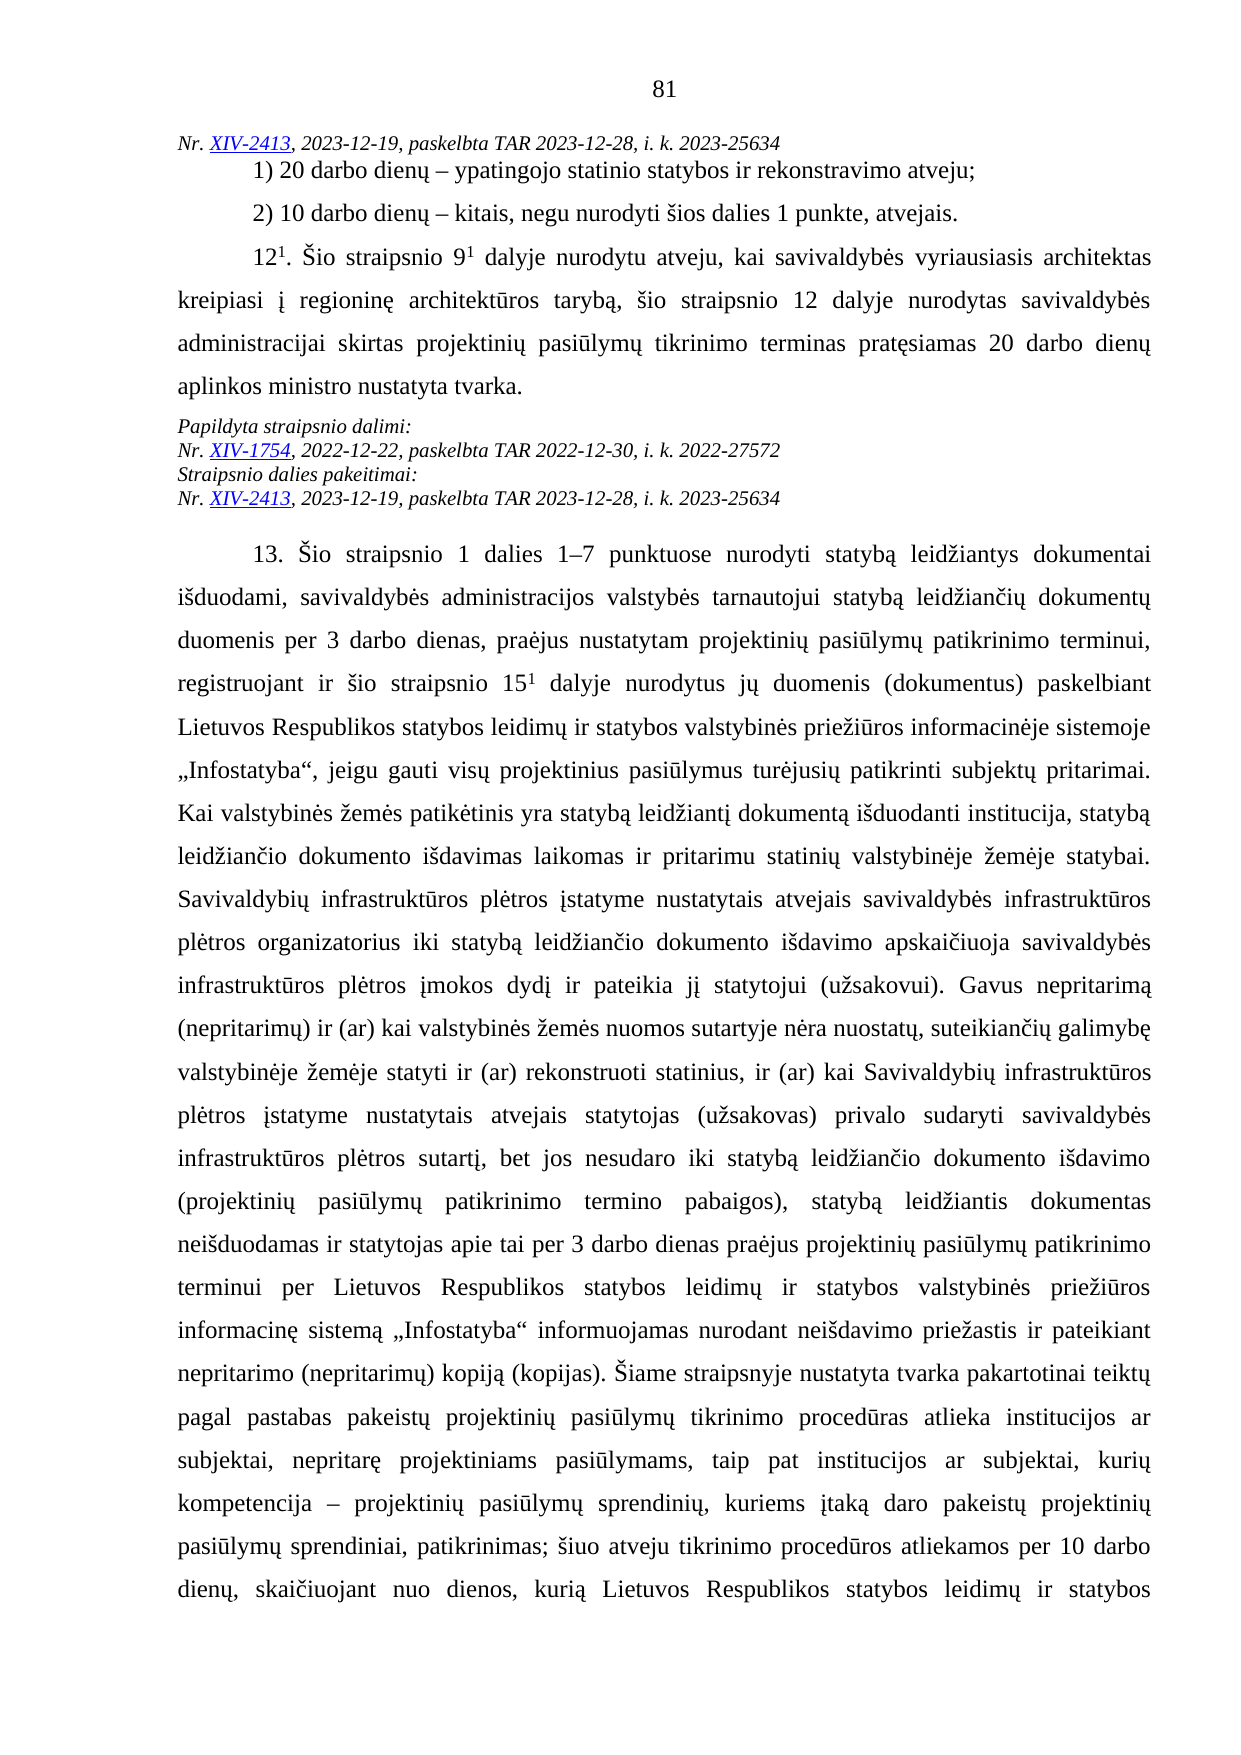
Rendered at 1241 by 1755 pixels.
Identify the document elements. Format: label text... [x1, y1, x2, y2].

text Papildyta straipsnio dalimi: [177, 414, 1152, 438]
text Nr. XIV-2413, 2023-12-19, paskelbta TAR 2023-12-28, i. k. 2023-25634 [177, 131, 1152, 155]
text Nr. XIV-2413, 2023-12-19, paskelbta TAR 2023-12-28, i. k. 2023-25634 [177, 486, 1152, 510]
text Straipsnio dalies pakeitimai: [177, 462, 1152, 486]
text 13. Šio straipsnio 1 dalies 1–7 punktuose nurodyti statybą leidžiantys dokumentai išduodami, savivaldybės administracijos valstybės tarnautojui statybą leidžiančių dokumentų duomenis per 3 darbo dienas, praėjus nustatytam projektinių pasiūlymų patikrinimo terminui, registruojant ir šio straipsnio 151 dalyje nurodytus jų duomenis (dokumentus) paskelbiant Lietuvos Respublikos statybos leidimų ir statybos valstybinės priežiūros informacinėje sistemoje „Infostatyba“, jeigu gauti visų projektinius pasiūlymus turėjusių patikrinti subjektų pritarimai. Kai valstybinės žemės patikėtinis yra statybą leidžiantį dokumentą išduodanti institucija, statybą leidžiančio dokumento išdavimas laikomas ir pritarimu statinių valstybinėje žemėje statybai. Savivaldybių infrastruktūros plėtros įstatyme nustatytais atvejais savivaldybės infrastruktūros plėtros organizatorius iki statybą leidžiančio dokumento išdavimo apskaičiuoja savivaldybės infrastruktūros plėtros įmokos dydį ir pateikia jį statytojui (užsakovui). Gavus nepritarimą (nepritarimų) ir (ar) kai valstybinės žemės nuomos sutartyje nėra nuostatų, suteikiančių galimybę valstybinėje žemėje statyti ir (ar) rekonstruoti statinius, ir (ar) kai Savivaldybių infrastruktūros plėtros įstatyme nustatytais atvejais statytojas (užsakovas) privalo sudaryti savivaldybės infrastruktūros plėtros sutartį, bet jos nesudaro iki statybą leidžiančio dokumento išdavimo (projektinių pasiūlymų patikrinimo termino pabaigos), statybą leidžiantis dokumentas neišduodamas ir statytojas apie tai per 3 darbo dienas praėjus projektinių pasiūlymų patikrinimo terminui per Lietuvos Respublikos statybos leidimų ir statybos valstybinės priežiūros informacinę sistemą „Infostatyba“ informuojamas nurodant neišdavimo priežastis ir pateikiant nepritarimo (nepritarimų) kopiją (kopijas). Šiame straipsnyje nustatyta tvarka pakartotinai teiktų pagal pastabas pakeistų projektinių pasiūlymų tikrinimo procedūras atlieka institucijos ar subjektai, nepritarę projektiniams pasiūlymams, taip pat institucijos ar subjektai, kurių kompetencija – projektinių pasiūlymų sprendinių, kuriems įtaką daro pakeistų projektinių pasiūlymų sprendiniai, patikrinimas; šiuo atveju tikrinimo procedūros atliekamos per 10 darbo dienų, skaičiuojant nuo dienos, kurią Lietuvos Respublikos statybos leidimų ir statybos [177, 539, 1152, 1603]
text Nr. XIV-1754, 2022-12-22, paskelbta TAR 2022-12-30, i. k. 2022-27572 [177, 438, 1152, 462]
text 1) 20 darbo dienų – ypatingojo statinio statybos ir rekonstravimo atveju; [177, 155, 1152, 184]
text 2) 10 darbo dienų – kitais, negu nurodyti šios dalies 1 punkte, atvejais. [177, 198, 1152, 227]
text 121. Šio straipsnio 91 dalyje nurodytu atveju, kai savivaldybės vyriausiasis architektas kreipiasi į regioninę architektūros tarybą, šio straipsnio 12 dalyje nurodytas savivaldybės administracijai skirtas projektinių pasiūlymų tikrinimo terminas pratęsiamas 20 darbo dienų aplinkos ministro nustatyta tvarka. [177, 242, 1152, 400]
